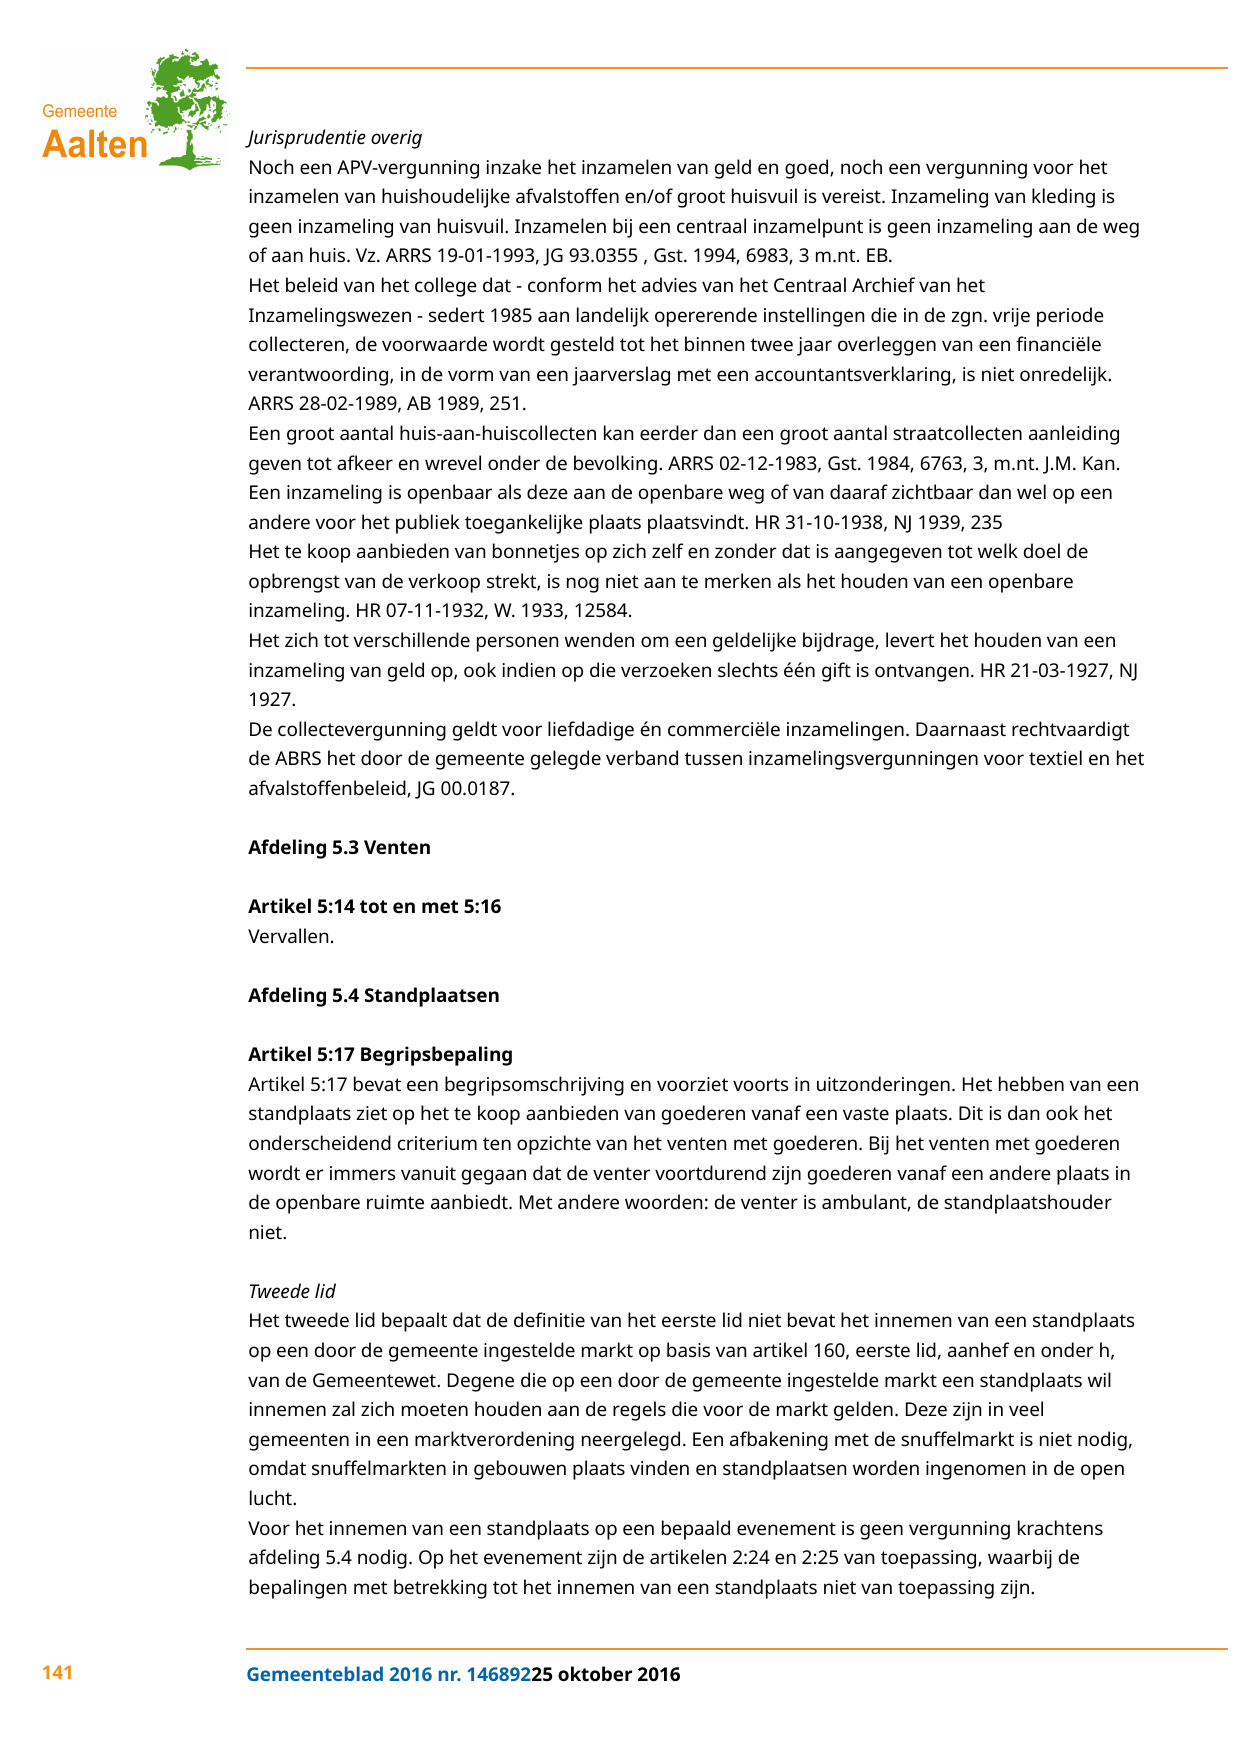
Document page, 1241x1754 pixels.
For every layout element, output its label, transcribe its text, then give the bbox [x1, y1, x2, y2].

text Jurisprudentie overig [248, 124, 1152, 150]
text Noch een APV-vergunning inzake het inzamelen van geld en goed, noch een vergunning voor het inzamelen van huishoudelijke afvalstoffen en/of groot huisvuil is vereist. Inzameling van kleding is geen inzameling van huisvuil. Inzamelen bij een centraal inzamelpunt is geen inzameling aan de weg of aan huis. Vz. ARRS 19-01-1993, JG 93.0355 , Gst. 1994, 6983, 3 m.nt. EB. [248, 154, 1152, 268]
text Een groot aantal huis-aan-huiscollecten kan eerder dan een groot aantal straatcollecten aanleiding geven tot afkeer en wrevel onder de bevolking. ARRS 02-12-1983, Gst. 1984, 6763, 3, m.nt. J.M. Kan. [248, 420, 1152, 476]
text Tweede lid [248, 1278, 1152, 1304]
text Het zich tot verschillende personen wenden om een geldelijke bijdrage, levert het houden van een inzameling van geld op, ook indien op die verzoeken slechts één gift is ontvangen. HR 21-03-1927, NJ 1927. [248, 627, 1152, 712]
text Voor het innemen van een standplaats op een bepaald evenement is geen vergunning krachtens afdeling 5.4 nodig. Op het evenement zijn de artikelen 2:24 en 2:25 van toepassing, waarbij de bepalingen met betrekking tot het innemen van een standplaats niet van toepassing zijn. [248, 1515, 1152, 1600]
text De collectevergunning geldt voor liefdadige én commerciële inzamelingen. Daarnaast rechtvaardigt de ABRS het door de gemeente gelegde verband tussen inzamelingsvergunningen voor textiel en het afvalstoffenbeleid, JG 00.0187. [248, 716, 1152, 801]
text Het beleid van het college dat - conform het advies van het Centraal Archief van het Inzamelingswezen - sedert 1985 aan landelijk opererende instellingen die in de zgn. vrije periode collecteren, de voorwaarde wordt gesteld tot het binnen twee jaar overleggen van een financiële verantwoording, in de vorm van een jaarverslag met een accountantsverklaring, is niet onredelijk. ARRS 28-02-1989, AB 1989, 251. [248, 272, 1152, 416]
text Vervallen. [248, 923, 1152, 949]
text Een inzameling is openbaar als deze aan de openbare weg of van daaraf zichtbaar dan wel op een andere voor het publiek toegankelijke plaats plaatsvindt. HR 31-10-1938, NJ 1939, 235 [248, 479, 1152, 535]
text Artikel 5:17 bevat een begripsomschrijving en voorziet voorts in uitzonderingen. Het hebben van een standplaats ziet op het te koop aanbieden van goederen vanaf een vaste plaats. Dit is dan ook het onderscheidend criterium ten opzichte van het venten met goederen. Bij het venten met goederen wordt er immers vanuit gegaan dat de venter voortdurend zijn goederen vanaf een andere plaats in de openbare ruimte aanbiedt. Met andere woorden: de venter is ambulant, de standplaatshouder niet. [248, 1071, 1152, 1245]
text Het tweede lid bepaalt dat de definitie van het eerste lid niet bevat het innemen van een standplaats op een door de gemeente ingestelde markt op basis van artikel 160, eerste lid, aanhef en onder h, van de Gemeentewet. Degene die op een door de gemeente ingestelde markt een standplaats wil innemen zal zich moeten houden aan de regels die voor de markt gelden. Deze zijn in veel gemeenten in een marktverordening neergelegd. Een afbakening met de snuffelmarkt is niet nodig, omdat snuffelmarkten in gebouwen plaats vinden en standplaatsen worden ingenomen in de open lucht. [248, 1308, 1152, 1511]
text Afdeling 5.3 Venten [248, 834, 1152, 860]
text Artikel 5:17 Begripsbepaling [248, 1041, 1152, 1067]
picture [41, 47, 231, 172]
text Afdeling 5.4 Standplaatsen [248, 982, 1152, 1008]
text Artikel 5:14 tot en met 5:16 [248, 893, 1152, 919]
text Het te koop aanbieden van bonnetjes op zich zelf en zonder dat is aangegeven tot welk doel de opbrengst van de verkoop strekt, is nog niet aan te merken als het houden van een openbare inzameling. HR 07-11-1932, W. 1933, 12584. [248, 538, 1152, 623]
